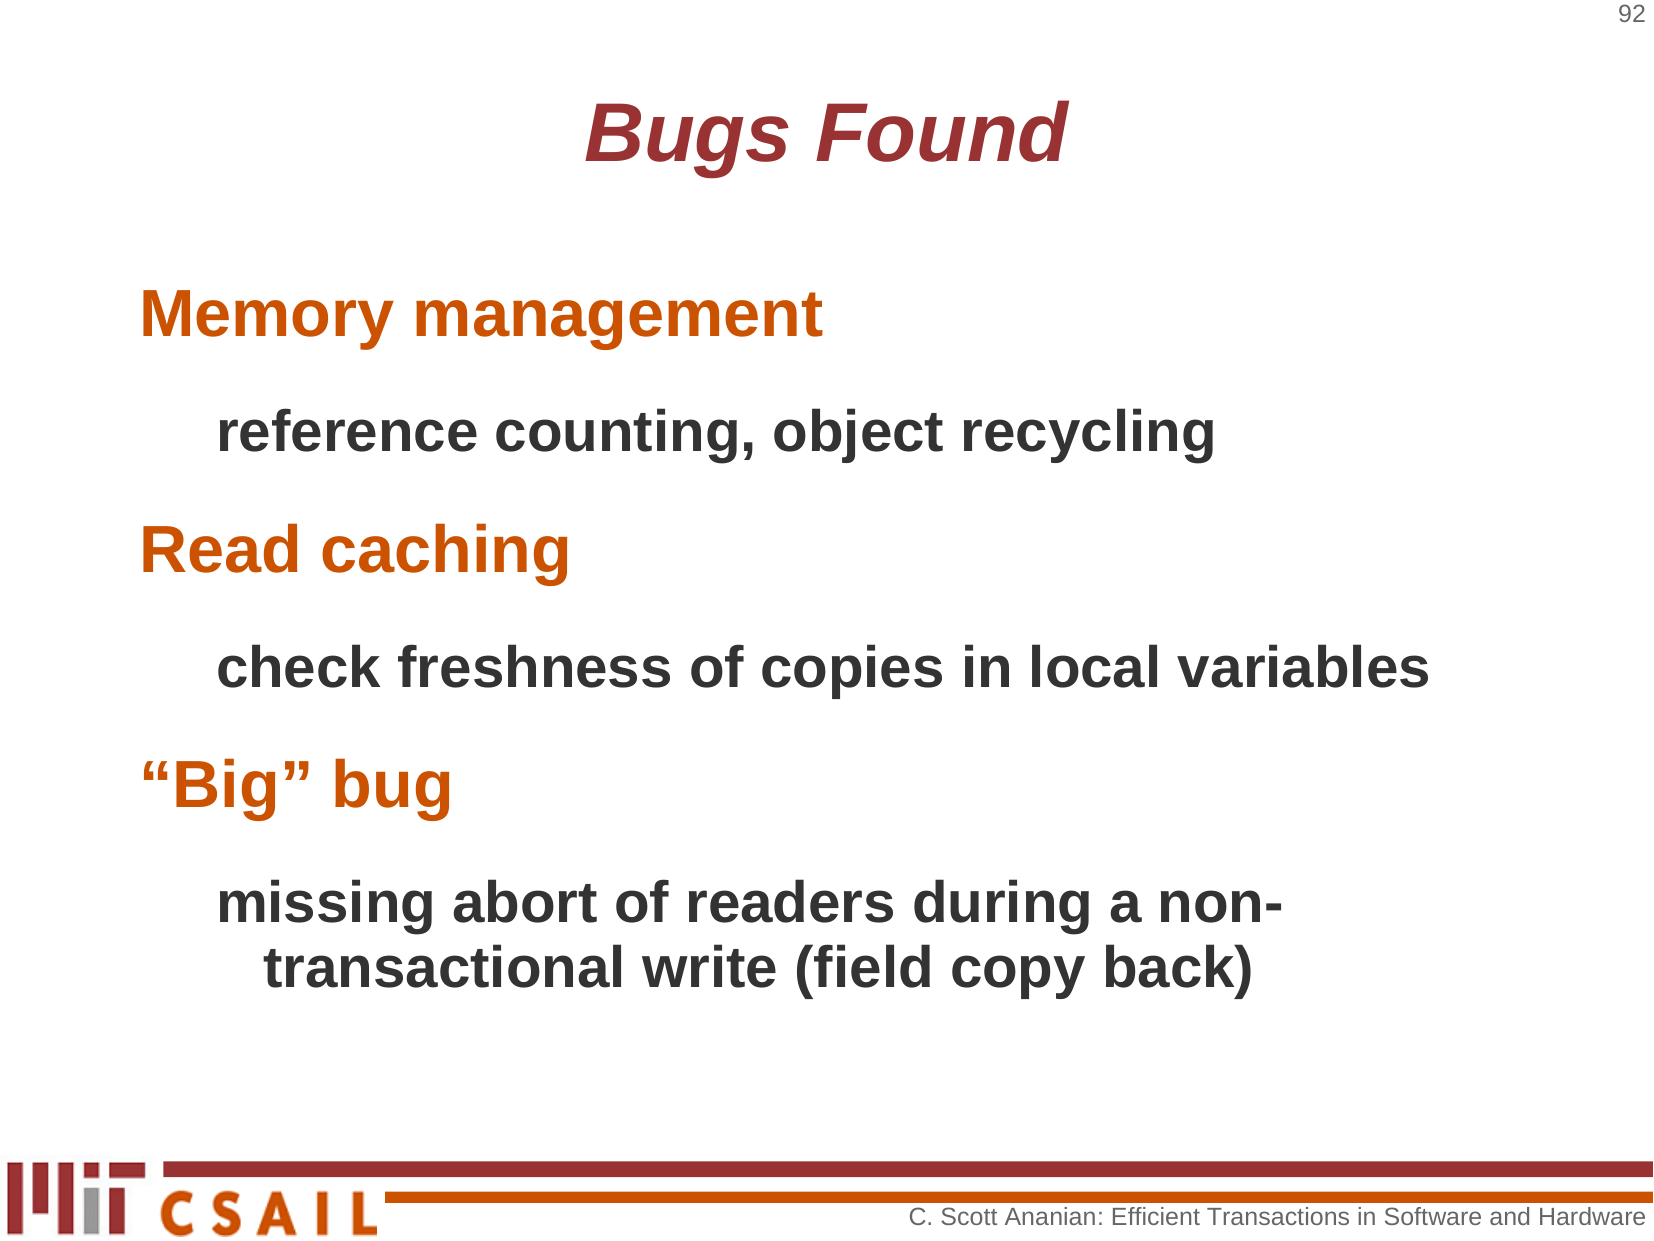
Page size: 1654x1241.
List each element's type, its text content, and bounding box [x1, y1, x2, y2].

picture [0, 1155, 377, 1237]
list Memory management reference counting, object recycling Read caching check freshness of copies in local variables “Big” bug missing abort of readers during a non-transactional write (field copy back) [121, 275, 1561, 1133]
title Bugs Found [52, 28, 1601, 237]
